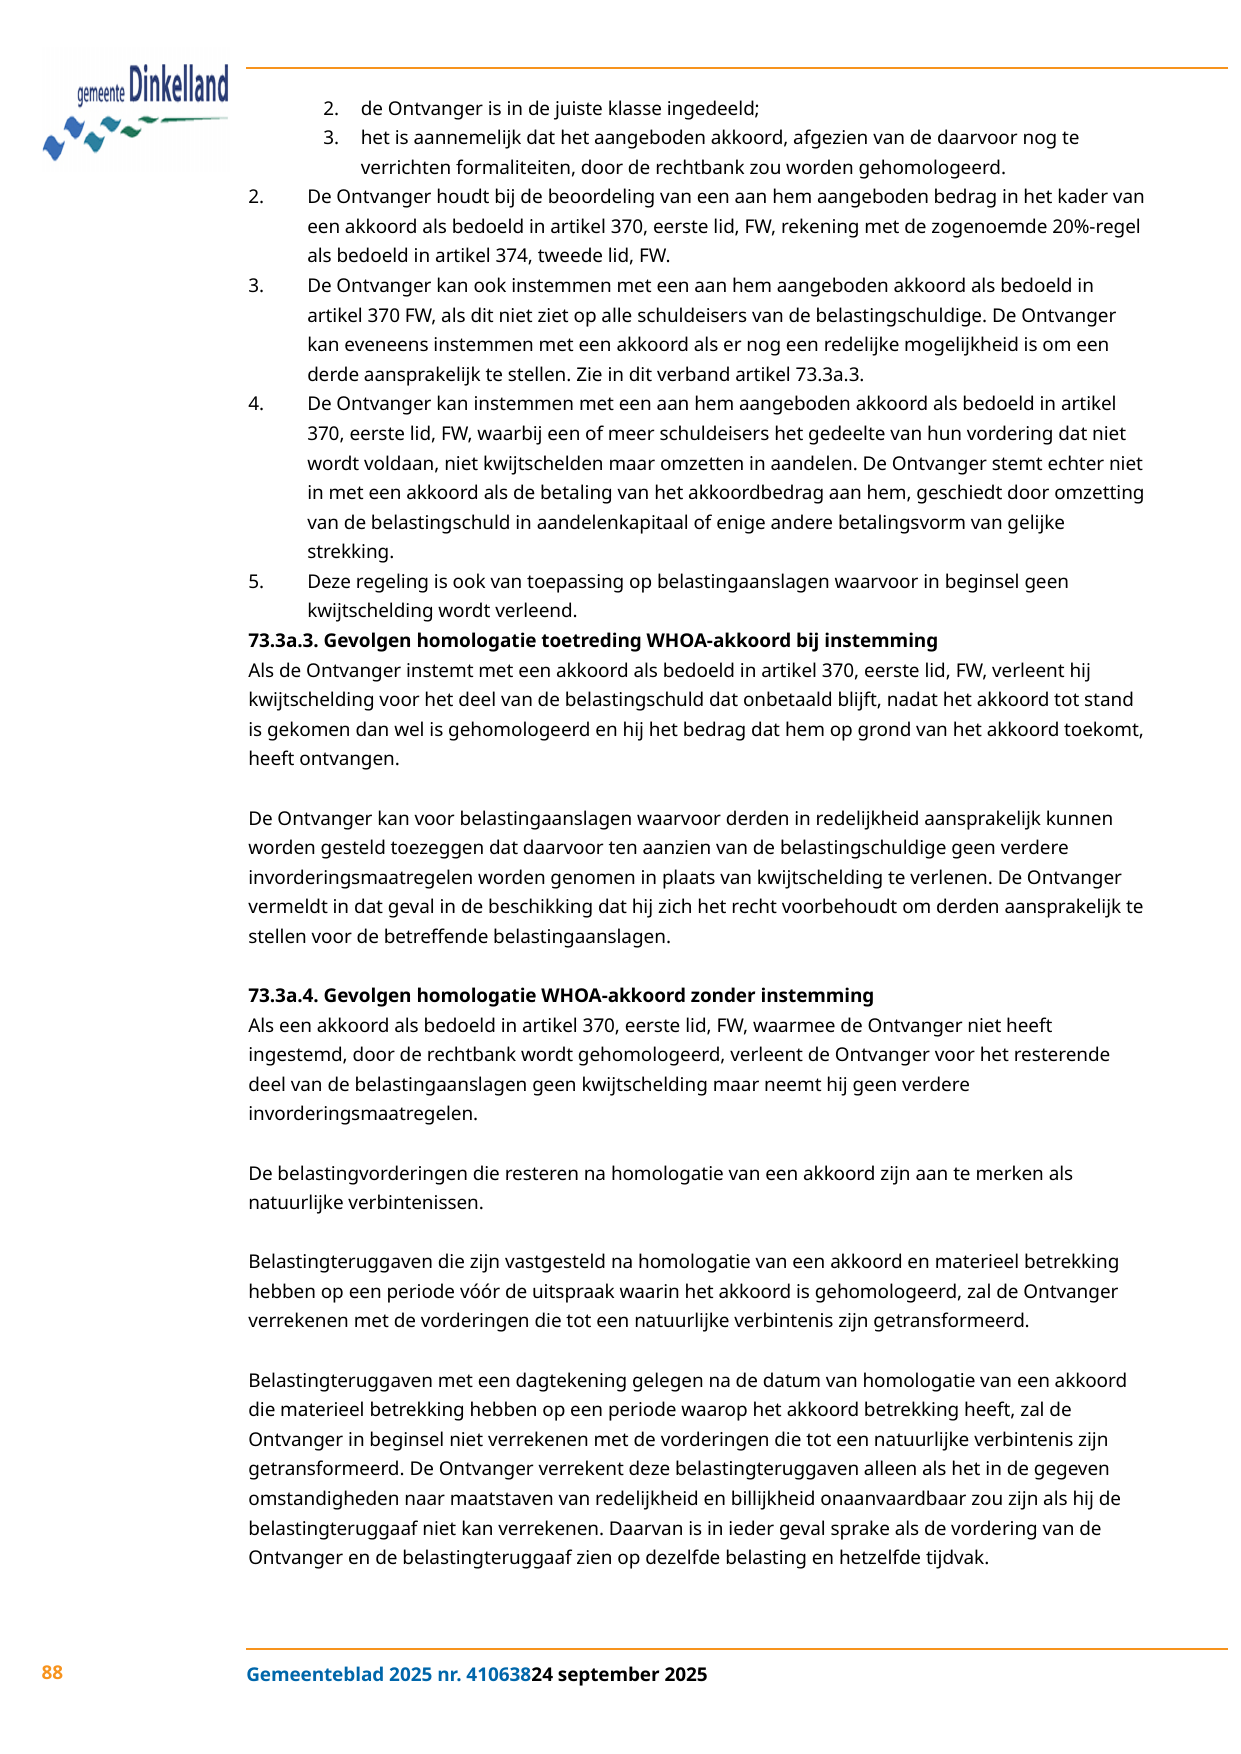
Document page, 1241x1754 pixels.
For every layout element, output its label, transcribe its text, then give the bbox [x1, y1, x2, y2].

text 73.3a.4. Gevolgen homologatie WHOA-akkoord zonder instemming [248, 982, 1152, 1008]
picture [41, 47, 231, 172]
text Als een akkoord als bedoeld in artikel 370, eerste lid, FW, waarmee de Ontvanger niet heeft ingestemd, door de rechtbank wordt gehomologeerd, verleent de Ontvanger voor het resterende deel van de belastingaanslagen geen kwijtschelding maar neemt hij geen verdere invorderingsmaatregelen. [248, 1012, 1152, 1126]
list Deze regeling is ook van toepassing op belastingaanslagen waarvoor in beginsel geen kwijtschelding wordt verleend. [248, 568, 1152, 623]
text Als de Ontvanger instemt met een akkoord als bedoeld in artikel 370, eerste lid, FW, verleent hij kwijtschelding voor het deel van de belastingschuld dat onbetaald blijft, nadat het akkoord tot stand is gekomen dan wel is gehomologeerd en hij het bedrag dat hem op grond van het akkoord toekomt, heeft ontvangen. [248, 657, 1152, 771]
text De belastingvorderingen die resteren na homologatie van een akkoord zijn aan te merken als natuurlijke verbintenissen. [248, 1160, 1152, 1215]
list de Ontvanger is in de juiste klasse ingedeeld; [323, 95, 1152, 121]
list De Ontvanger houdt bij de beoordeling van een aan hem aangeboden bedrag in het kader van een akkoord als bedoeld in artikel 370, eerste lid, FW, rekening met de zogenoemde 20%-regel als bedoeld in artikel 374, tweede lid, FW. [248, 183, 1152, 268]
text De Ontvanger kan voor belastingaanslagen waarvoor derden in redelijkheid aansprakelijk kunnen worden gesteld toezeggen dat daarvoor ten aanzien van de belastingschuldige geen verdere invorderingsmaatregelen worden genomen in plaats van kwijtschelding te verlenen. De Ontvanger vermeldt in dat geval in de beschikking dat hij zich het recht voorbehoudt om derden aansprakelijk te stellen voor de betreffende belastingaanslagen. [248, 805, 1152, 949]
list De Ontvanger kan instemmen met een aan hem aangeboden akkoord als bedoeld in artikel 370, eerste lid, FW, waarbij een of meer schuldeisers het gedeelte van hun vordering dat niet wordt voldaan, niet kwijtschelden maar omzetten in aandelen. De Ontvanger stemt echter niet in met een akkoord als de betaling van het akkoordbedrag aan hem, geschiedt door omzetting van de belastingschuld in aandelenkapitaal of enige andere betalingsvorm van gelijke strekking. [248, 391, 1152, 564]
text Belastingteruggaven die zijn vastgesteld na homologatie van een akkoord en materieel betrekking hebben op een periode vóór de uitspraak waarin het akkoord is gehomologeerd, zal de Ontvanger verrekenen met de vorderingen die tot een natuurlijke verbintenis zijn getransformeerd. [248, 1248, 1152, 1333]
list het is aannemelijk dat het aangeboden akkoord, afgezien van de daarvoor nog te verrichten formaliteiten, door de rechtbank zou worden gehomologeerd. [323, 124, 1152, 180]
text 73.3a.3. Gevolgen homologatie toetreding WHOA-akkoord bij instemming [248, 627, 1152, 653]
text Belastingteruggaven met een dagtekening gelegen na de datum van homologatie van een akkoord die materieel betrekking hebben op een periode waarop het akkoord betrekking heeft, zal de Ontvanger in beginsel niet verrekenen met de vorderingen die tot een natuurlijke verbintenis zijn getransformeerd. De Ontvanger verrekent deze belastingteruggaven alleen als het in de gegeven omstandigheden naar maatstaven van redelijkheid en billijkheid onaanvaardbaar zou zijn als hij de belastingteruggaaf niet kan verrekenen. Daarvan is in ieder geval sprake als de vordering van de Ontvanger en de belastingteruggaaf zien op dezelfde belasting en hetzelfde tijdvak. [248, 1367, 1152, 1570]
list De Ontvanger kan ook instemmen met een aan hem aangeboden akkoord als bedoeld in artikel 370 FW, als dit niet ziet op alle schuldeisers van de belastingschuldige. De Ontvanger kan eveneens instemmen met een akkoord als er nog een redelijke mogelijkheid is om een derde aansprakelijk te stellen. Zie in dit verband artikel 73.3a.3. [248, 272, 1152, 387]
